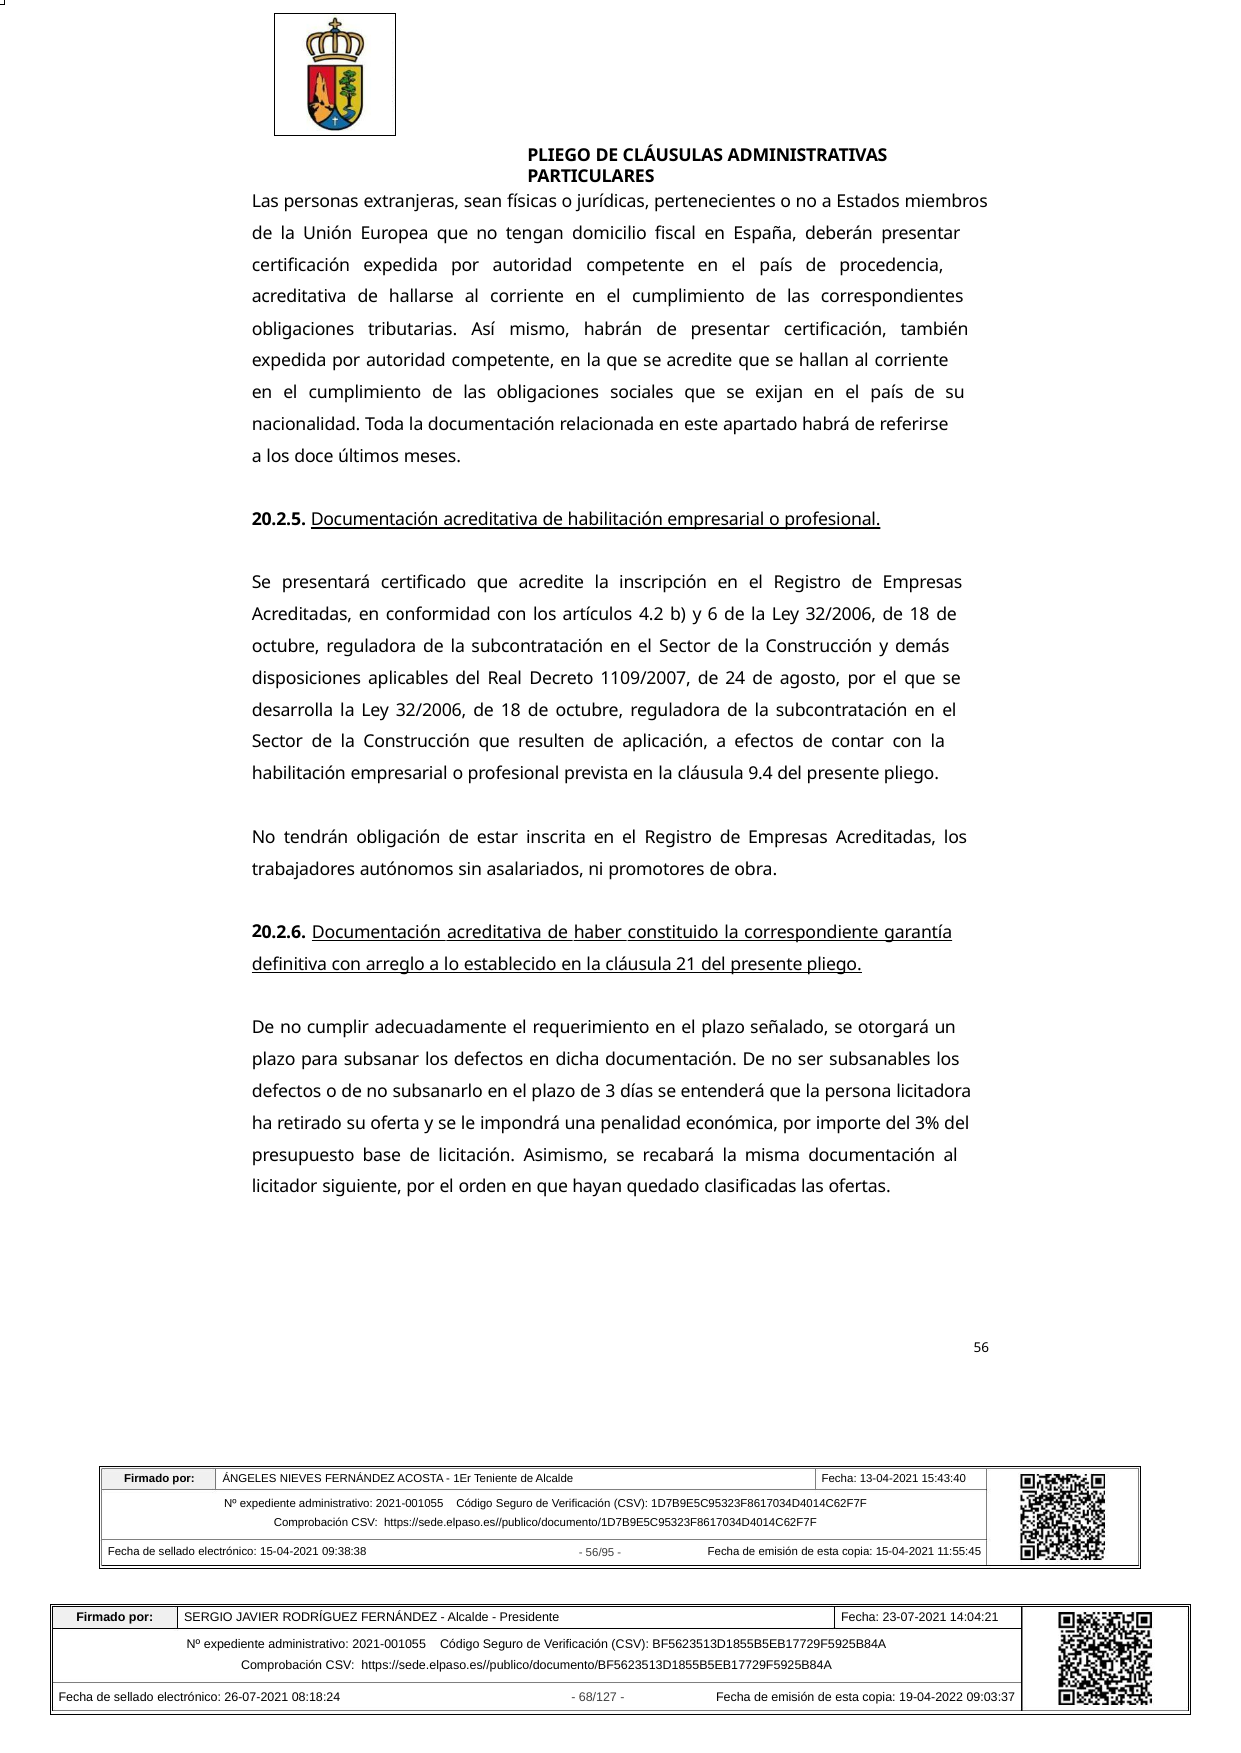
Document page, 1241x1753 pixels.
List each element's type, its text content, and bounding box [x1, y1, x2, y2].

text definitiva con arreglo a lo establecido en la cláusula 21 del presente pliego. [252, 953, 915, 974]
text defectos o de no subsanarlo en el plazo de 3 días se entenderá que la persona licitadora [252, 1081, 1014, 1102]
text en el cumplimiento de las obligaciones sociales que se exijan en el país de su [252, 382, 1013, 403]
text 2 [252, 525, 261, 530]
text habilitación empresarial o profesional prevista en la cláusula 9.4 del presente pliego. [252, 763, 1013, 784]
text PLIEGO DE CLÁUSULAS ADMINISTRATIVAS PARTICULARES [527, 145, 1013, 187]
text 2 [252, 514, 257, 522]
text SERGIO JAVIER RODRÍGUEZ FERNÁNDEZ - Alcalde - Presidente [184, 1610, 586, 1624]
text Fecha: 23-07-2021 14:04:21 [841, 1610, 1022, 1624]
text Nº expediente administrativo: 2021-001055 Código Seguro de Verificación (CSV): 1D7B9E5C95323F8617034D4014C62F7F [224, 1498, 889, 1511]
text - 56/95 - [578, 1546, 638, 1559]
text Se presentará certificado que acredite la inscripción en el Registro de Empresas [252, 572, 1013, 593]
picture [100, 1467, 1140, 1568]
text Acreditadas, en conformidad con los artículos 4.2 b) y 6 de la Ley 32/2006, de 18 de [252, 604, 1013, 624]
text Fecha de emisión de esta copia: 19-04-2022 09:03:37 [716, 1690, 1040, 1704]
text Firmado por: [124, 1473, 211, 1485]
text 56 [973, 1339, 1009, 1356]
text octubre, reguladora de la subcontratación en el Sector de la Construcción y demás [252, 636, 1013, 657]
text Fecha de emisión de esta copia: 15-04-2021 11:55:45 [707, 1546, 1006, 1558]
text plazo para subsanar los defectos en dicha documentación. De no ser subsanables los [252, 1049, 1014, 1070]
text desarrolla la Ley 32/2006, de 18 de octubre, reguladora de la subcontratación en el [252, 699, 1013, 720]
text presupuesto base de licitación. Asimismo, se recabará la misma documentación al [252, 1144, 1014, 1165]
text expedida por autoridad competente, en la que se acredite que se hallan al corriente [252, 350, 1013, 371]
text obligaciones tributarias. Así mismo, habrán de presentar certificación, también [252, 318, 1013, 339]
text Fecha: 13-04-2021 15:43:40 [821, 1473, 987, 1485]
text 2 [252, 937, 261, 942]
text de la Unión Europea que no tengan domicilio fiscal en España, deberán presentar [252, 223, 1013, 243]
text 2 [252, 926, 257, 934]
text 2 [252, 509, 261, 523]
text Fecha de sellado electrónico: 15-04-2021 09:38:38 [108, 1546, 390, 1558]
text trabajadores autónomos sin asalariados, ni promotores de obra. [252, 858, 1013, 879]
text Fecha de sellado electrónico: 26-07-2021 08:18:24 [58, 1690, 365, 1704]
text Firmado por: [76, 1610, 172, 1624]
text certificación expedida por autoridad competente en el país de procedencia, [252, 255, 1013, 275]
text ha retirado su oferta y se le impondrá una penalidad económica, por importe del 3% del [252, 1113, 1014, 1133]
text Comprobación CSV: https://sede.elpaso.es//publico/documento/BF5623513D1855B5EB17729F5925B84A [241, 1658, 912, 1672]
text De no cumplir adecuadamente el requerimiento en el plazo señalado, se otorgará un [252, 1017, 1014, 1038]
text Comprobación CSV: https://sede.elpaso.es//publico/documento/1D7B9E5C95323F8617034D4014C62F7F [273, 1517, 889, 1529]
text disposiciones aplicables del Real Decreto 1109/2007, de 24 de agosto, por el que se [252, 668, 1013, 688]
text 0.2.6. Documentación acreditativa de haber constituido la correspondiente garantía [261, 921, 1013, 942]
text Sector de la Construcción que resulten de aplicación, a efectos de contar con la [252, 731, 1013, 752]
picture [51, 1605, 1190, 1714]
text 2 [252, 921, 261, 935]
text Nº expediente administrativo: 2021-001055 Código Seguro de Verificación (CSV): BF5623513D1855B5EB17729F5925B84A [186, 1638, 912, 1652]
text Las personas extranjeras, sean físicas o jurídicas, pertenecientes o no a Estados miembros [252, 191, 1013, 212]
text a los doce últimos meses. [252, 446, 1013, 466]
text 0.2.5. Documentación acreditativa de habilitación empresarial o profesional. [261, 509, 934, 530]
text acreditativa de hallarse al corriente en el cumplimiento de las correspondientes [252, 287, 1013, 307]
text - 68/127 - [571, 1691, 643, 1705]
text No tendrán obligación de estar inscrita en el Registro de Empresas Acreditadas, los [252, 827, 1013, 847]
text ÁNGELES NIEVES FERNÁNDEZ ACOSTA - 1Er Teniente de Alcalde [222, 1473, 601, 1485]
picture [275, 14, 395, 135]
text licitador siguiente, por el orden en que hayan quedado clasificadas las ofertas. [252, 1177, 1014, 1197]
text nacionalidad. Toda la documentación relacionada en este apartado habrá de referirse [252, 414, 1013, 434]
